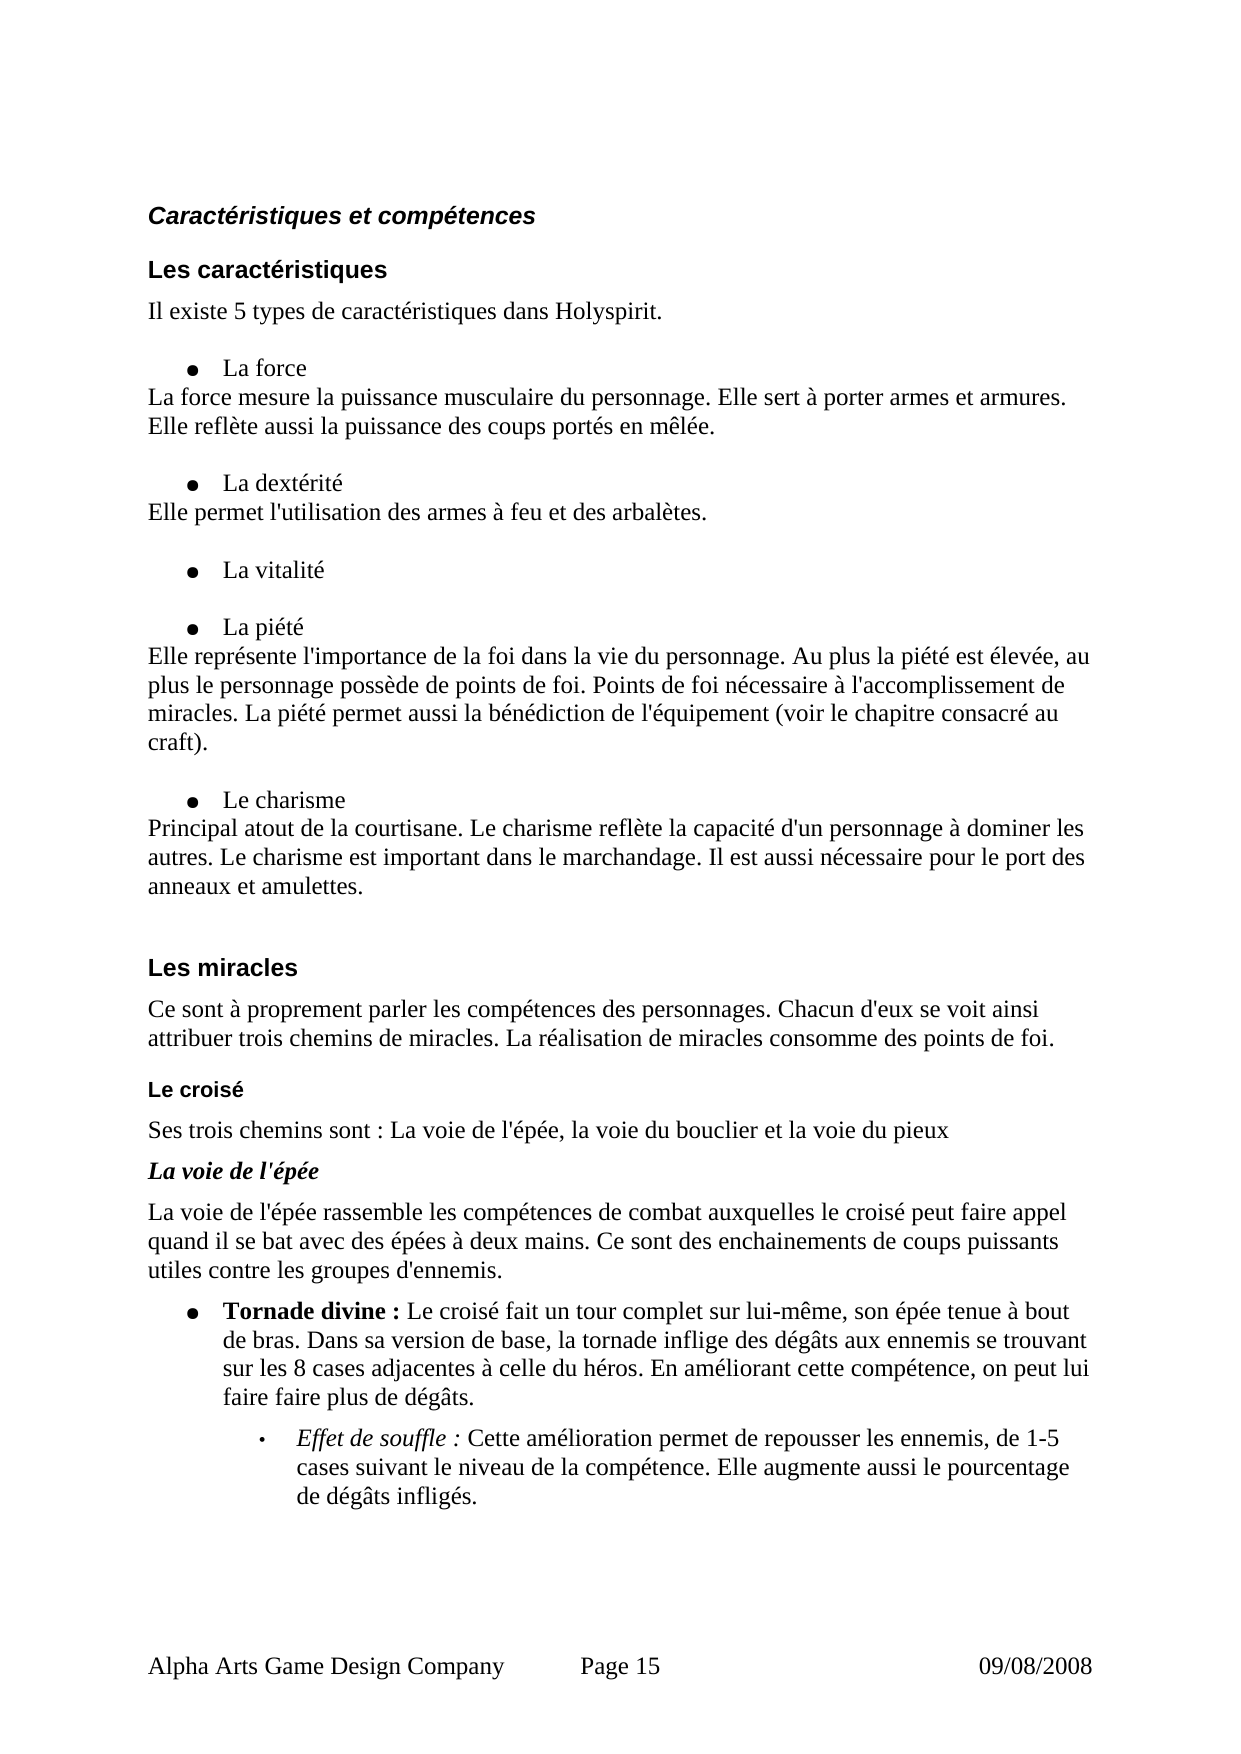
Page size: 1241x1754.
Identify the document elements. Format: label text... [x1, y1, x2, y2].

subtitle Les caractéristiques [148, 255, 1092, 283]
list Le charisme [185, 785, 1092, 813]
text La voie de l'épée rassemble les compétences de combat auxquelles le croisé peut faire appel quand il se bat avec des épées à deux mains. Ce sont des enchainements de coups puissants utiles contre les groupes d'ennemis. [148, 1197, 1092, 1283]
list La force [185, 353, 1092, 382]
subtitle Le croisé [148, 1077, 1092, 1102]
text Ce sont à proprement parler les compétences des personnages. Chacun d'eux se voit ainsi attribuer trois chemins de miracles. La réalisation de miracles consomme des points de foi. [148, 994, 1092, 1052]
text La force mesure la puissance musculaire du personnage. Elle sert à porter armes et armures. Elle reflète aussi la puissance des coups portés en mêlée. [148, 382, 1092, 440]
list Tornade divine : Le croisé fait un tour complet sur lui-même, son épée tenue à bout de bras. Dans sa version de base, la tornade inflige des dégâts aux ennemis se trouvant sur les 8 cases adjacentes à celle du héros. En améliorant cette compétence, on peut lui faire faire plus de dégâts. [185, 1296, 1092, 1411]
text Elle permet l'utilisation des armes à feu et des arbalètes. [148, 497, 1092, 526]
list La piété [185, 612, 1092, 641]
text Ses trois chemins sont : La voie de l'épée, la voie du bouclier et la voie du pieux [148, 1115, 1092, 1143]
text Principal atout de la courtisane. Le charisme reflète la capacité d'un personnage à dominer les autres. Le charisme est important dans le marchandage. Il est aussi nécessaire pour le port des anneaux et amulettes. [148, 813, 1092, 900]
subtitle Caractéristiques et compétences [148, 201, 1092, 230]
list La vitalité [185, 555, 1092, 583]
list Effet de souffle : Cette amélioration permet de repousser les ennemis, de 1-5 cases suivant le niveau de la compétence. Elle augmente aussi le pourcentage de dégâts infligés. [259, 1423, 1092, 1510]
text Il existe 5 types de caractéristiques dans Holyspirit. [148, 296, 1092, 325]
text Elle représente l'importance de la foi dans la vie du personnage. Au plus la piété est élevée, au plus le personnage possède de points de foi. Points de foi nécessaire à l'accomplissement de miracles. La piété permet aussi la bénédiction de l'équipement (voir le chapitre consacré au craft). [148, 641, 1092, 756]
list La dextérité [185, 468, 1092, 497]
subtitle Les miracles [148, 953, 1092, 982]
text La voie de l'épée [148, 1156, 1092, 1185]
